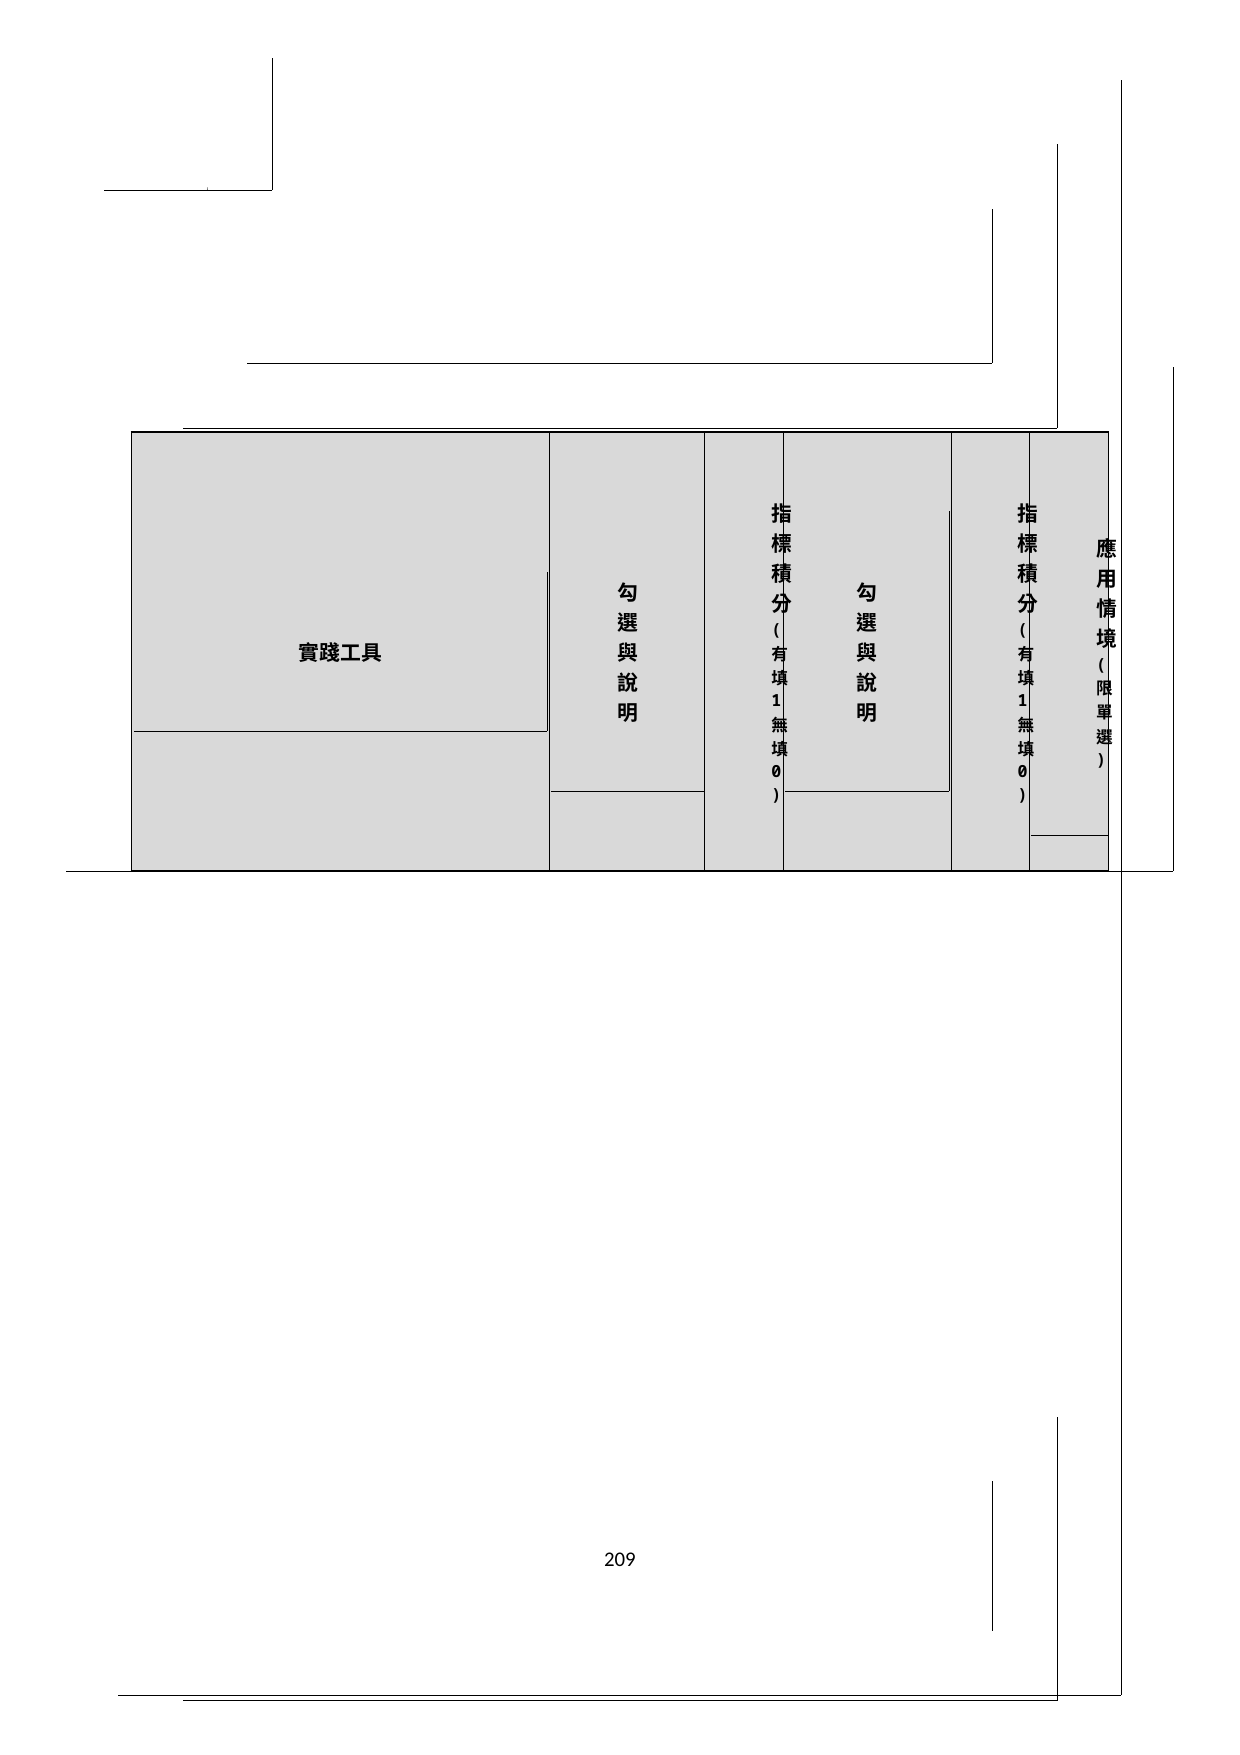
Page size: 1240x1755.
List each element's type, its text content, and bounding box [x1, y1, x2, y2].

table_header 實踐工具 [132, 433, 549, 870]
table_cell 指標積分 (有填1 無填0) [705, 433, 783, 870]
table_header 應用情境 (限單選) [1030, 433, 1108, 870]
table_cell 指標積分 (有填1 無填0) [952, 433, 1029, 870]
table_cell 勾選與說明 [784, 433, 951, 870]
table_cell 勾選與說明 [550, 433, 704, 870]
